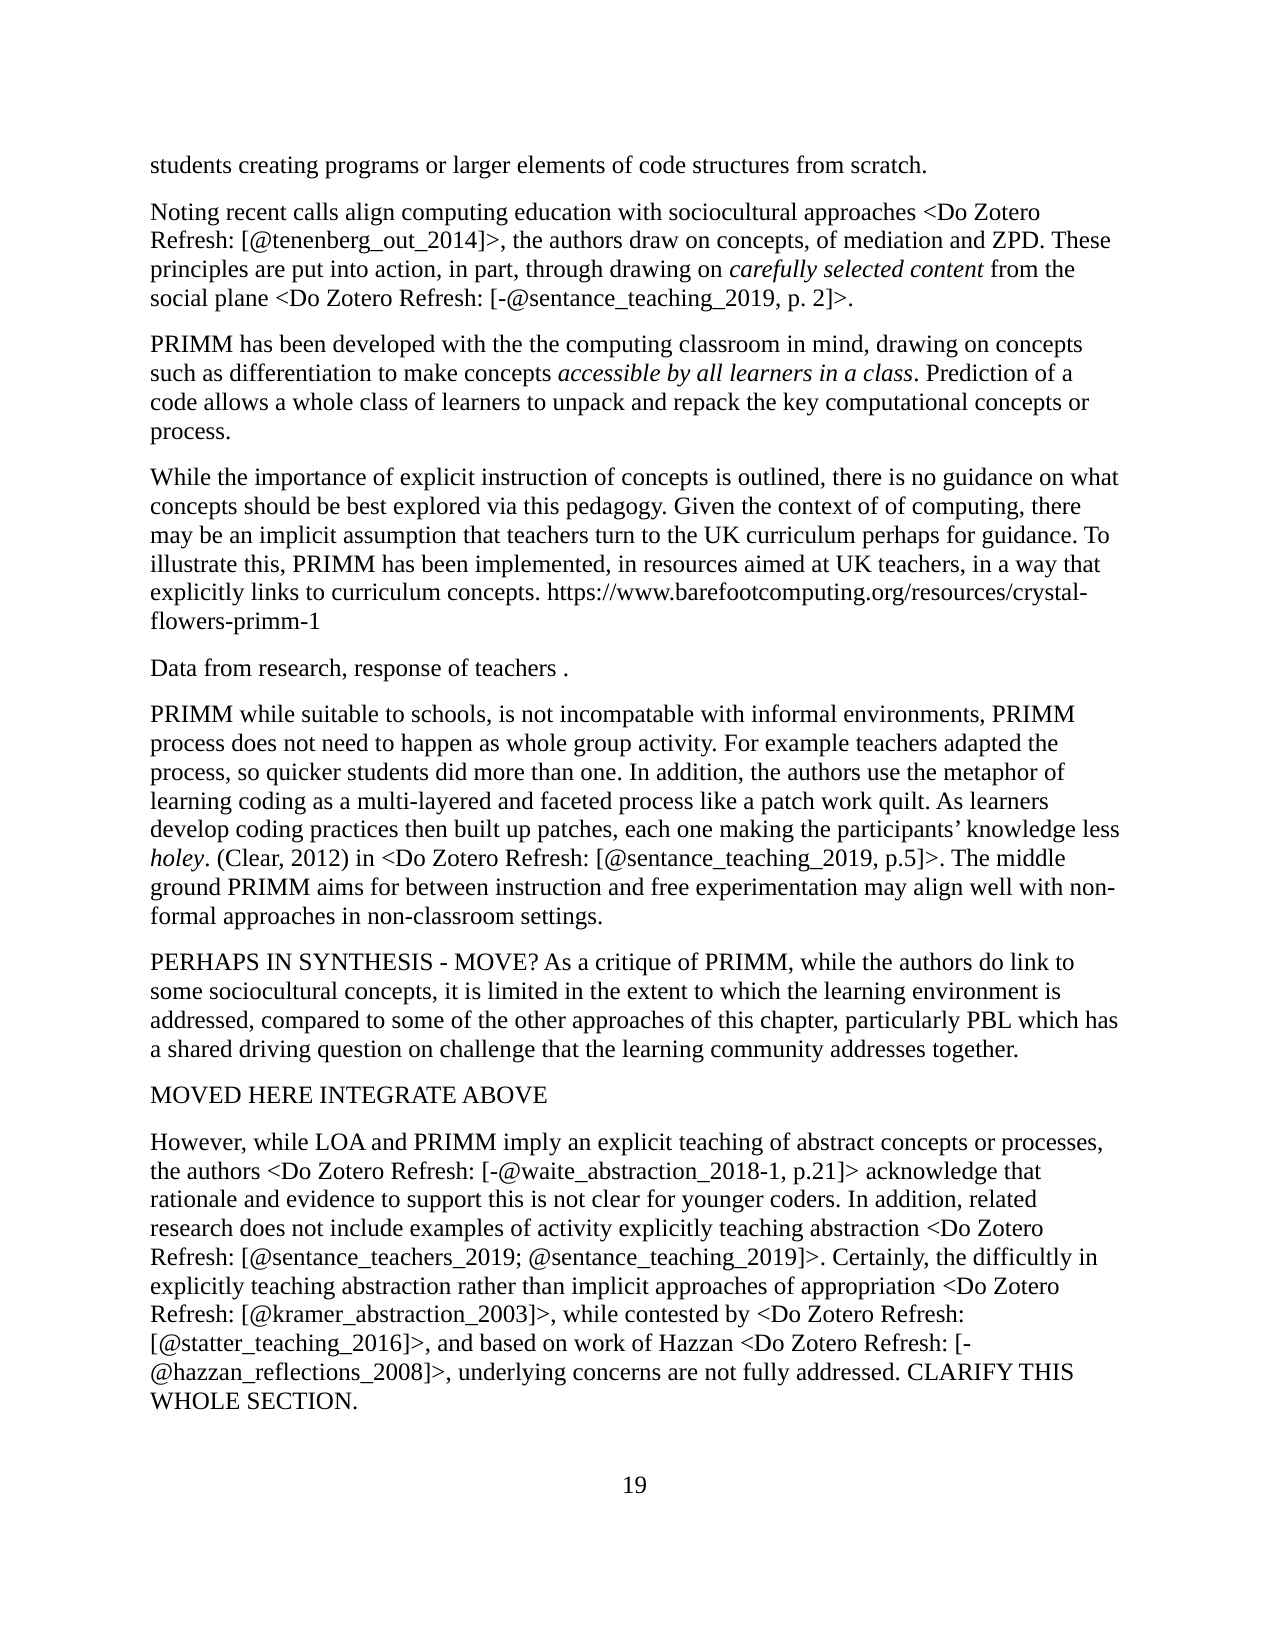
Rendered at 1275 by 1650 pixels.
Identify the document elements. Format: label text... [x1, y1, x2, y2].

text MOVED HERE INTEGRATE ABOVE [150, 1080, 1125, 1109]
text PERHAPS IN SYNTHESIS - MOVE? As a critique of PRIMM, while the authors do link to some sociocultural concepts, it is limited in the extent to which the learning environment is addressed, compared to some of the other approaches of this chapter, particularly PBL which has a shared driving question on challenge that the learning community addresses together. [150, 947, 1125, 1062]
text PRIMM while suitable to schools, is not incompatable with informal environments, PRIMM process does not need to happen as whole group activity. For example teachers adapted the process, so quicker students did more than one. In addition, the authors use the metaphor of learning coding as a multi-layered and faceted process like a patch work quilt. As learners develop coding practices then built up patches, each one making the participants’ knowledge less holey. (Clear, 2012) in <Do Zotero Refresh: [@sentance_teaching_2019, p.5]>. The middle ground PRIMM aims for between instruction and free experimentation may align well with non-formal approaches in non-classroom settings. [150, 699, 1125, 929]
text Noting recent calls align computing education with sociocultural approaches <Do Zotero Refresh: [@tenenberg_out_2014]>, the authors draw on concepts, of mediation and ZPD. These principles are put into action, in part, through drawing on carefully selected content from the social plane <Do Zotero Refresh: [-@sentance_teaching_2019, p. 2]>. [150, 197, 1125, 312]
text However, while LOA and PRIMM imply an explicit teaching of abstract concepts or processes, the authors <Do Zotero Refresh: [-@waite_abstraction_2018-1, p.21]> acknowledge that rationale and evidence to support this is not clear for younger coders. In addition, related research does not include examples of activity explicitly teaching abstraction <Do Zotero Refresh: [@sentance_teachers_2019; @sentance_teaching_2019]>. Certainly, the difficultly in explicitly teaching abstraction rather than implicit approaches of appropriation <Do Zotero Refresh: [@kramer_abstraction_2003]>, while contested by <Do Zotero Refresh: [@statter_teaching_2016]>, and based on work of Hazzan <Do Zotero Refresh: [-@hazzan_reflections_2008]>, underlying concerns are not fully addressed. CLARIFY THIS WHOLE SECTION. [150, 1127, 1125, 1414]
text students creating programs or larger elements of code structures from scratch. [150, 150, 1125, 179]
text Data from research, response of teachers . [150, 653, 1125, 682]
text While the importance of explicit instruction of concepts is outlined, there is no guidance on what concepts should be best explored via this pedagogy. Given the context of of computing, there may be an implicit assumption that teachers turn to the UK curriculum perhaps for guidance. To illustrate this, PRIMM has been implemented, in resources aimed at UK teachers, in a way that explicitly links to curriculum concepts. https://www.barefootcomputing.org/resources/crystal-flowers-primm-1 [150, 462, 1125, 635]
text PRIMM has been developed with the the computing classroom in mind, drawing on concepts such as differentiation to make concepts accessible by all learners in a class. Prediction of a code allows a whole class of learners to unpack and repack the key computational concepts or process. [150, 329, 1125, 444]
